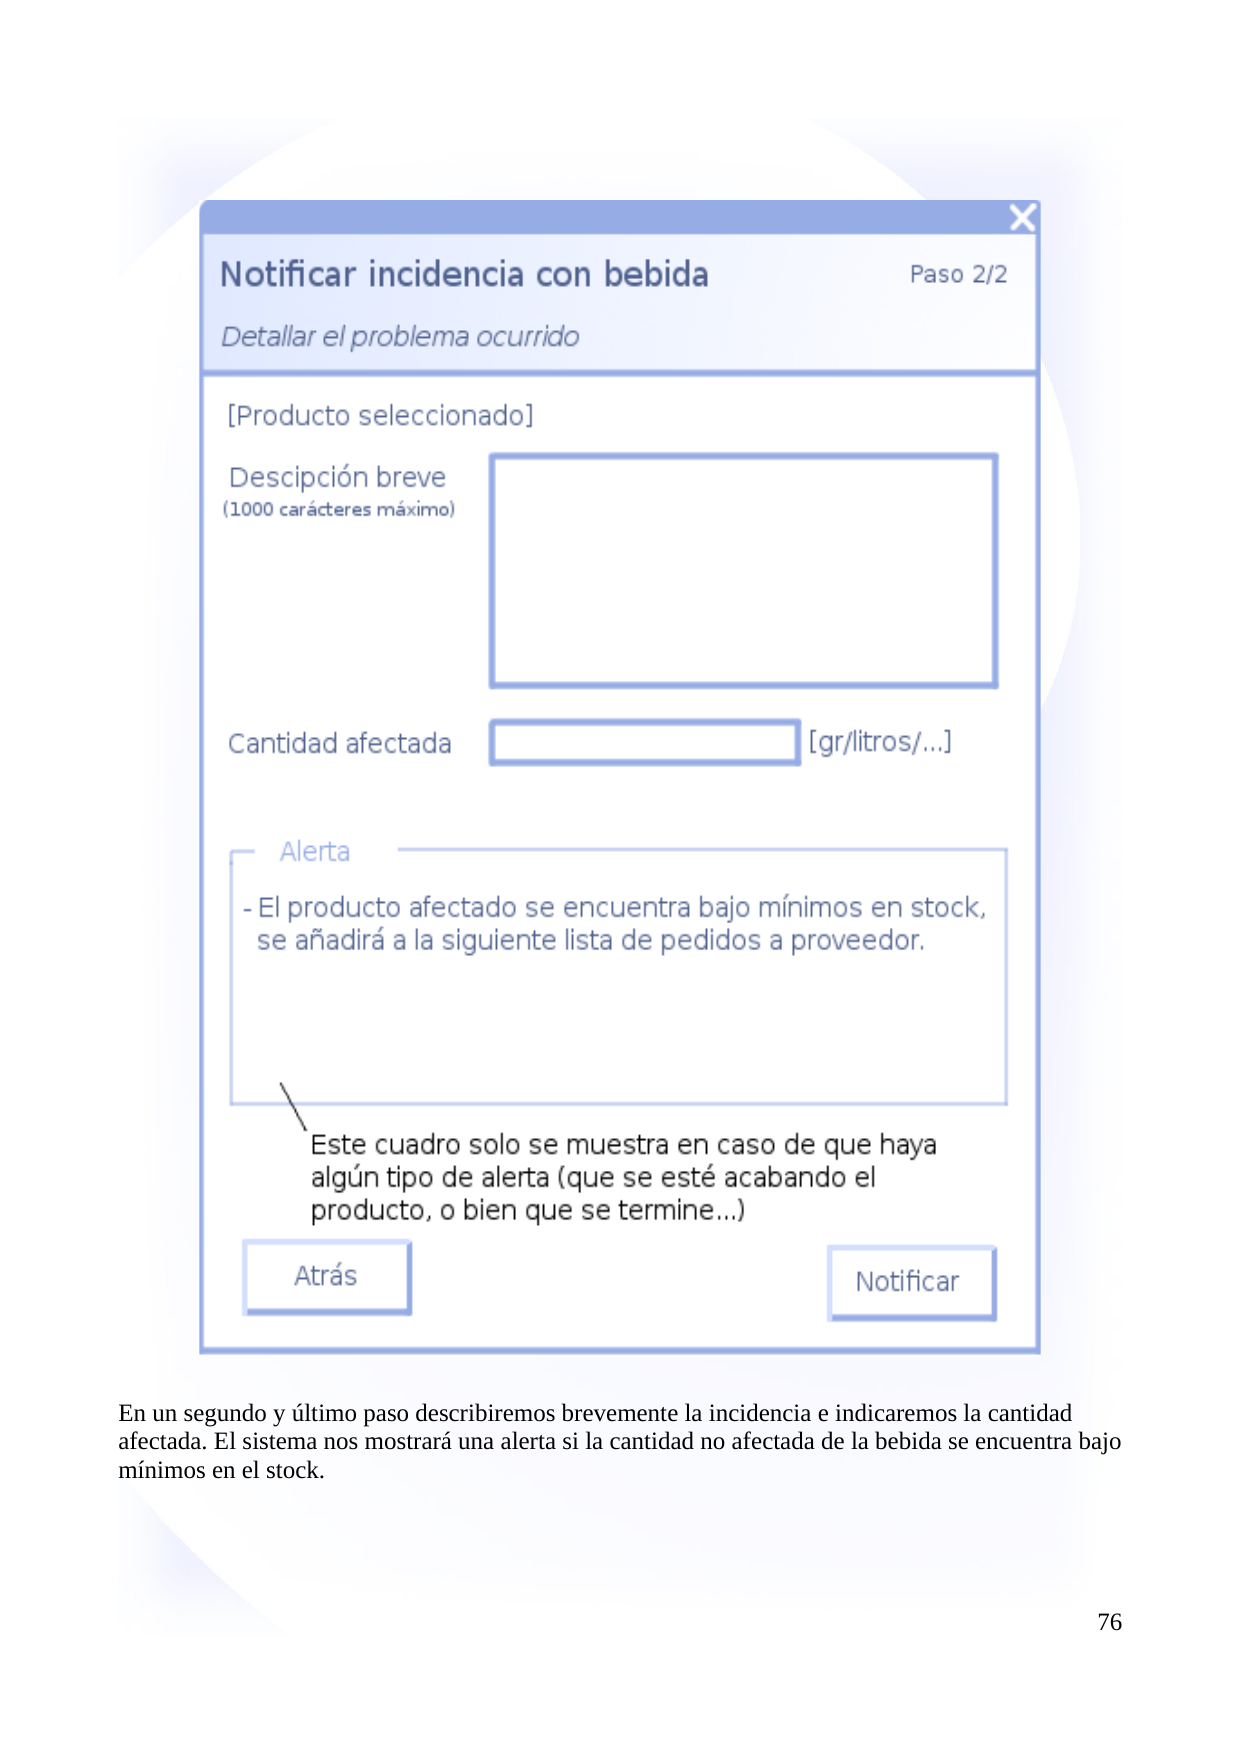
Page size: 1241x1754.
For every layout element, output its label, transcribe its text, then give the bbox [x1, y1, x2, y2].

picture [118, 118, 1122, 1398]
text En un segundo y último paso describiremos brevemente la incidencia e indicaremos la cantidad afectada. El sistema nos mostrará una alerta si la cantidad no afectada de la bebida se encuentra bajo mínimos en el stock. [118, 1398, 1122, 1484]
picture [118, 1484, 1122, 1636]
